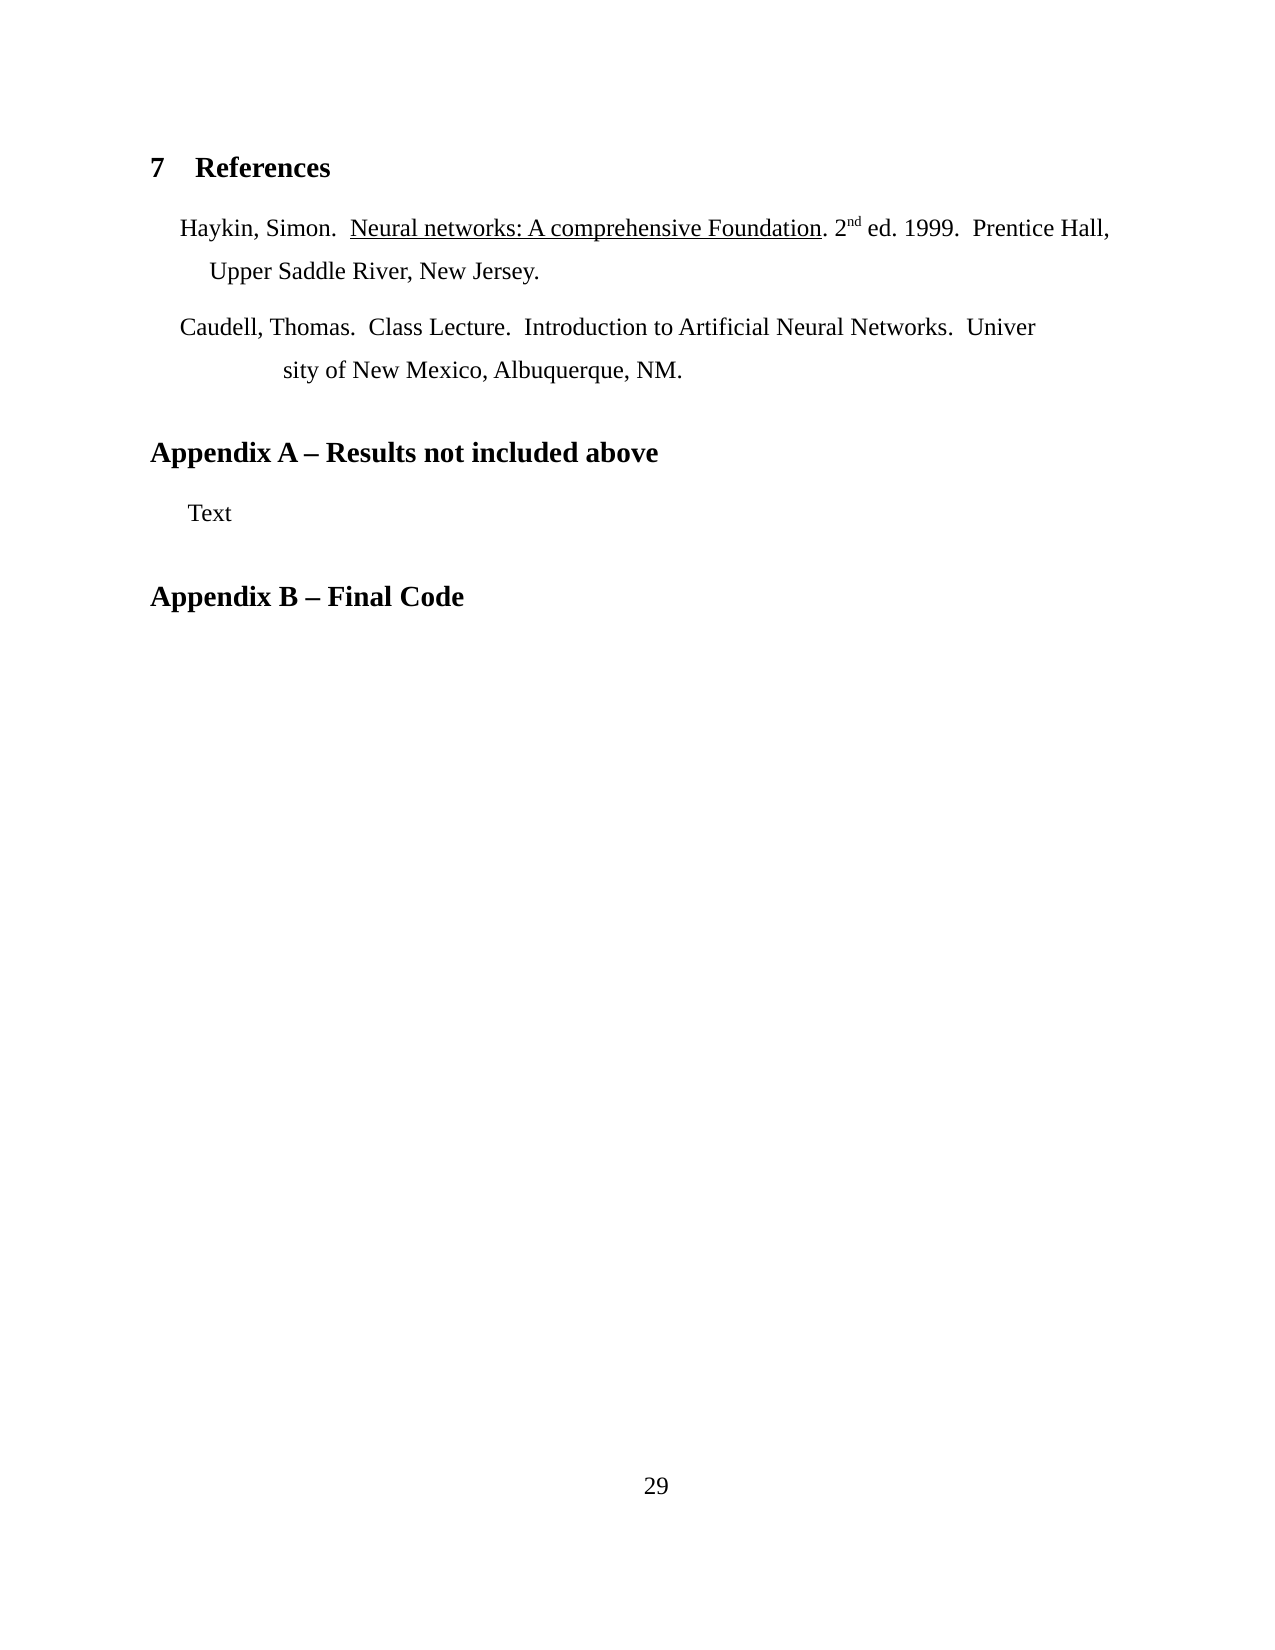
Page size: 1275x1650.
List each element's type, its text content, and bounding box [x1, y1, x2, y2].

subtitle Appendix A – Results not included above [150, 435, 1125, 469]
text Haykin, Simon. Neural networks: A comprehensive Foundation. 2nd ed. 1999. Prentice Hall, Upper Saddle River, New Jersey. [179, 213, 1125, 285]
subtitle References [150, 150, 1125, 183]
text Text [150, 498, 1125, 527]
subtitle Appendix B – Final Code [150, 579, 1125, 612]
text Caudell, Thomas. Class Lecture. Introduction to Artificial Neural Networks. Univer sity of New Mexico, Albuquerque, NM. [179, 312, 1125, 383]
